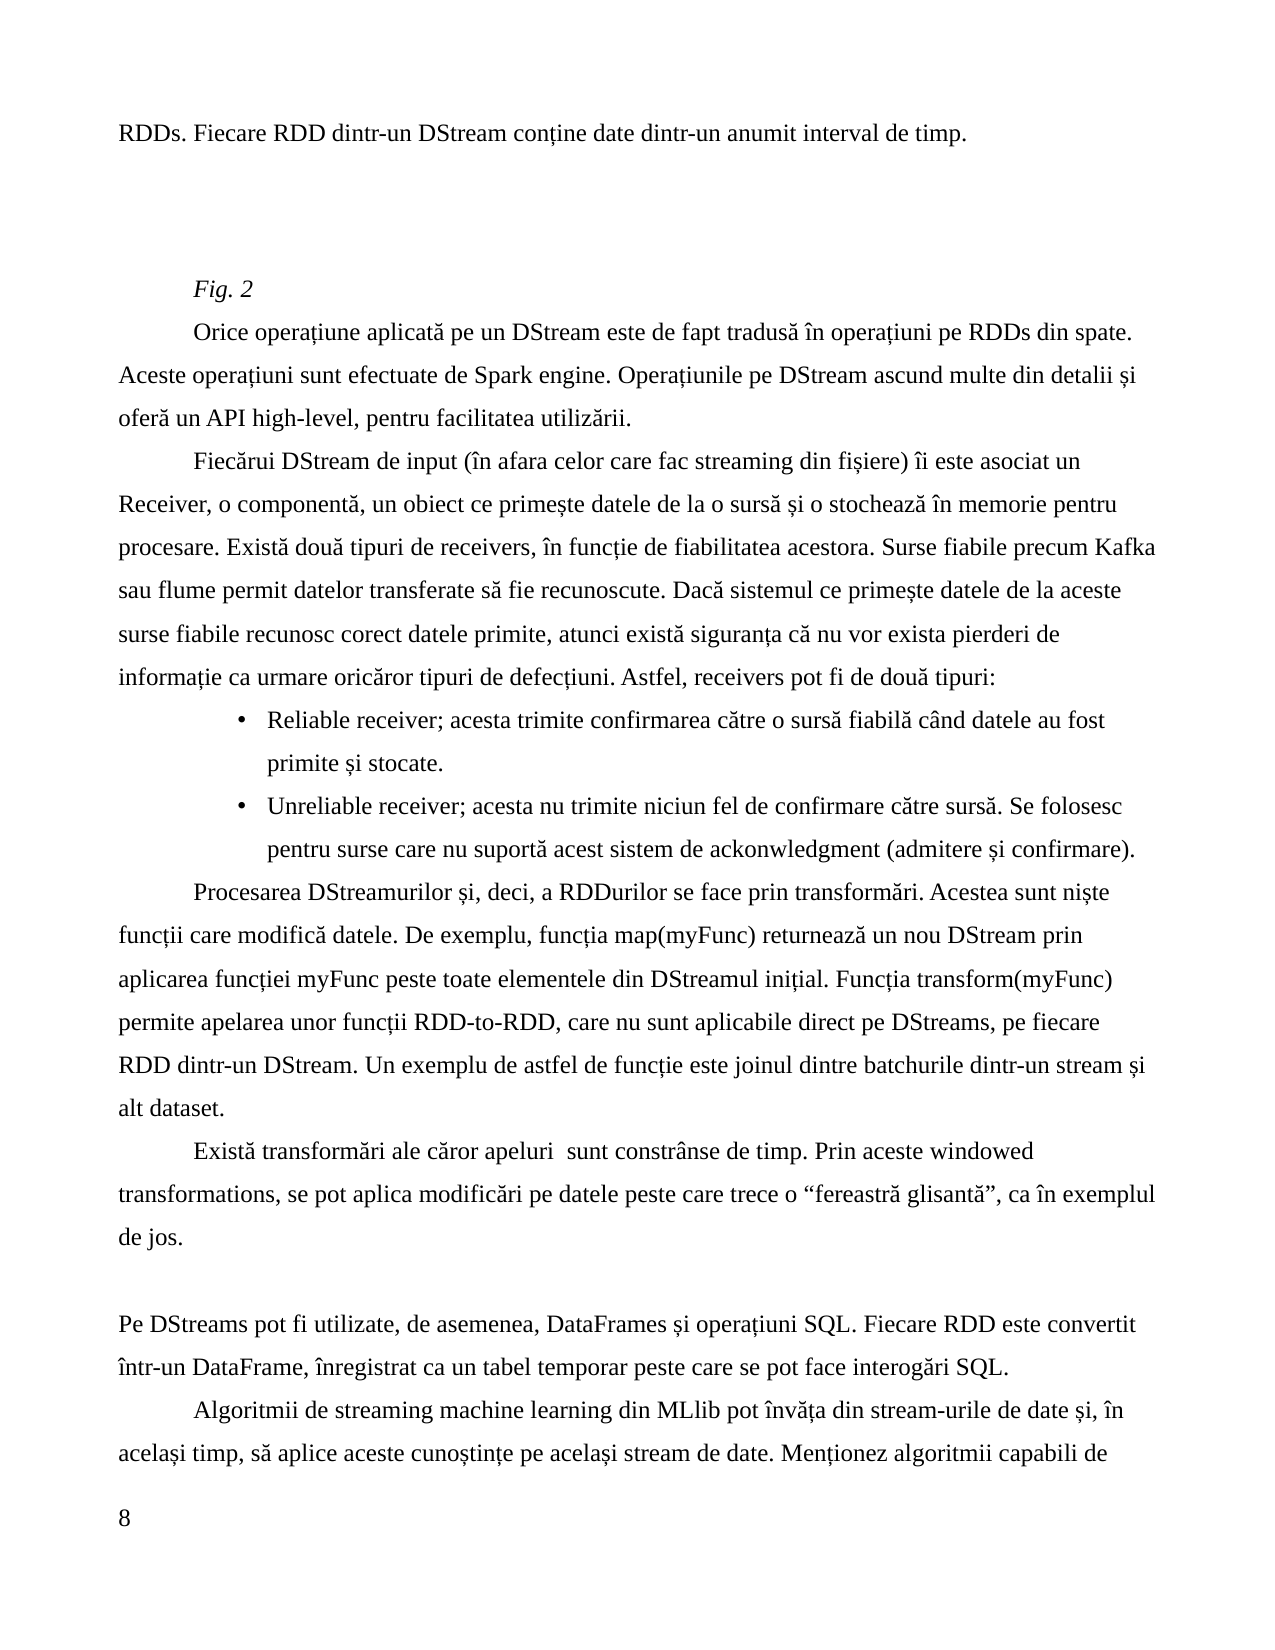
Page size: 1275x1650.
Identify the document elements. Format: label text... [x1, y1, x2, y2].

text Pe DStreams pot fi utilizate, de asemenea, DataFrames și operațiuni SQL. Fiecare RDD este convertit într-un DataFrame, înregistrat ca un tabel temporar peste care se pot face interogări SQL. [118, 1309, 1157, 1381]
text Există transformări ale căror apeluri sunt constrânse de timp. Prin aceste windowed transformations, se pot aplica modificări pe datele peste care trece o “fereastră glisantă”, ca în exemplul de jos. [118, 1136, 1157, 1251]
text Algoritmii de streaming machine learning din MLlib pot învăța din stream-urile de date și, în același timp, să aplice aceste cunoștințe pe același stream de date. Menționez algoritmii capabili de [118, 1395, 1157, 1467]
list Unreliable receiver; acesta nu trimite niciun fel de confirmare către sursă. Se folosesc pentru surse care nu suportă acest sistem de ackonwledgment (admitere și confirmare). [237, 791, 1157, 863]
list Reliable receiver; acesta trimite confirmarea către o sursă fiabilă când datele au fost primite și stocate. [237, 705, 1157, 777]
text Orice operațiune aplicată pe un DStream este de fapt tradusă în operațiuni pe RDDs din spate. Aceste operațiuni sunt efectuate de Spark engine. Operațiunile pe DStream ascund multe din detalii și oferă un API high-level, pentru facilitatea utilizării. [118, 317, 1157, 432]
text Fig. 2 [193, 174, 1081, 302]
text Fiecărui DStream de input (în afara celor care fac streaming din fișiere) îi este asociat un Receiver, o componentă, un obiect ce primește datele de la o sursă și o stochează în memorie pentru procesare. Există două tipuri de receivers, în funcție de fiabilitatea acestora. Surse fiabile precum Kafka sau flume permit datelor transferate să fie recunoscute. Dacă sistemul ce primește datele de la aceste surse fiabile recunosc corect datele primite, atunci există siguranța că nu vor exista pierderi de informație ca urmare oricăror tipuri de defecțiuni. Astfel, receivers pot fi de două tipuri: [118, 446, 1157, 691]
text Procesarea DStreamurilor și, deci, a RDDurilor se face prin transformări. Acestea sunt niște funcții care modifică datele. De exemplu, funcția map(myFunc) returnează un nou DStream prin aplicarea funcției myFunc peste toate elementele din DStreamul inițial. Funcția transform(myFunc) permite apelarea unor funcții RDD-to-RDD, care nu sunt aplicabile direct pe DStreams, pe fiecare RDD dintr-un DStream. Un exemplu de astfel de funcție este joinul dintre batchurile dintr-un stream și alt dataset. [118, 877, 1157, 1122]
text RDDs. Fiecare RDD dintr-un DStream conține date dintr-un anumit interval de timp. [118, 118, 1157, 147]
